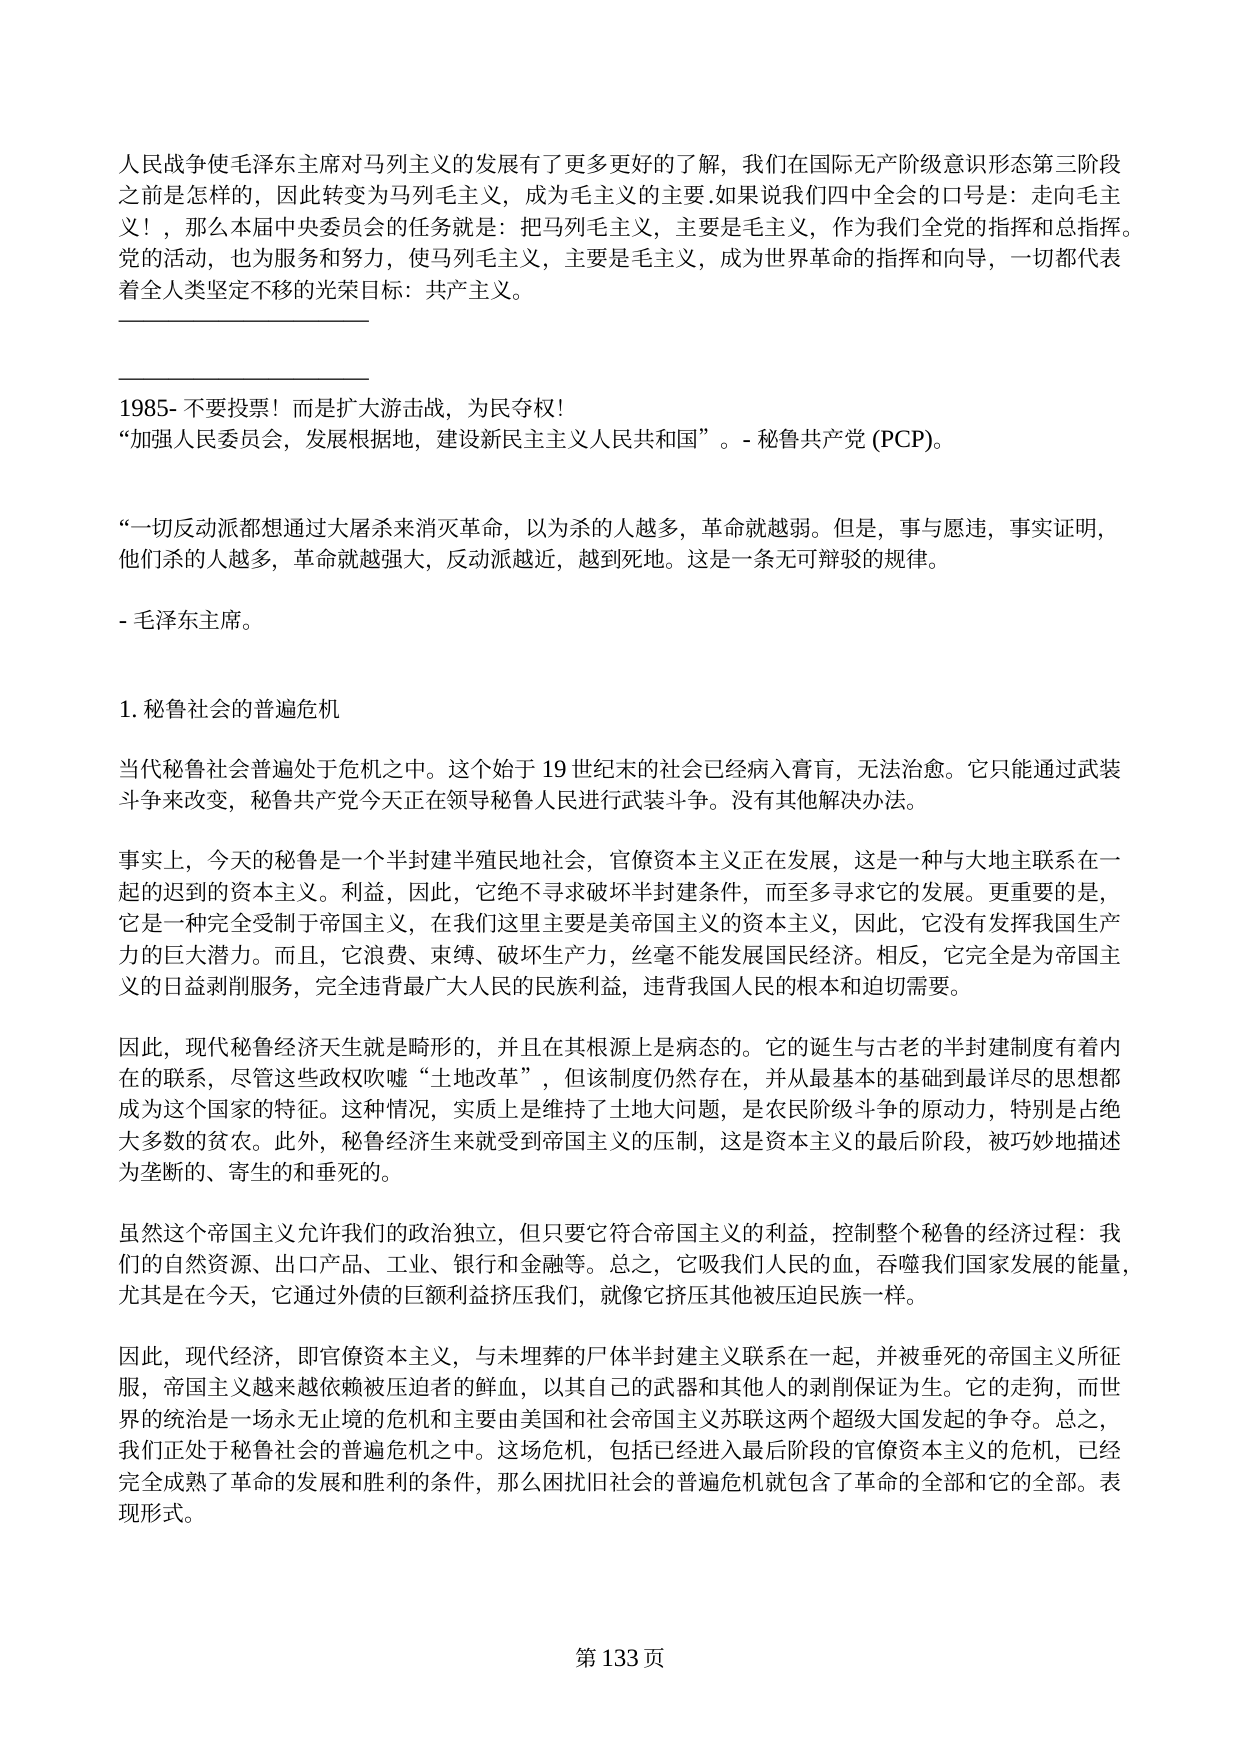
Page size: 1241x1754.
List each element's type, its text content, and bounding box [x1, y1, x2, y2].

text - 毛泽东主席。 [118, 603, 1122, 634]
text 1. 秘鲁社会的普遍危机 [118, 692, 1122, 723]
text 因此，现代秘鲁经济天生就是畸形的，并且在其根源上是病态的。它的诞生与古老的半封建制度有着内在的联系，尽管这些政权吹嘘“土地改革”，但该制度仍然存在，并从最基本的基础到最详尽的思想都成为这个国家的特征。这种情况，实质上是维持了土地大问题，是农民阶级斗争的原动力，特别是占绝大多数的贫农。此外，秘鲁经济生来就受到帝国主义的压制，这是资本主义的最后阶段，被巧妙地描述为垄断的、寄生的和垂死的。 [118, 1030, 1122, 1187]
text 虽然这个帝国主义允许我们的政治独立，但只要它符合帝国主义的利益，控制整个秘鲁的经济过程：我们的自然资源、出口产品、工业、银行和金融等。总之，它吸我们人民的血，吞噬我们国家发展的能量，尤其是在今天，它通过外债的巨额利益挤压我们，就像它挤压其他被压迫民族一样。 [118, 1216, 1122, 1310]
text “加强人民委员会，发展根据地，建设新民主主义人民共和国”。- 秘鲁共产党 (PCP)。 [118, 422, 1122, 454]
text —————————— [118, 362, 1122, 391]
text 当代秘鲁社会普遍处于危机之中。这个始于19世纪末的社会已经病入膏肓，无法治愈。它只能通过武装斗争来改变，秘鲁共产党今天正在领导秘鲁人民进行武装斗争。没有其他解决办法。 [118, 752, 1122, 815]
text “一切反动派都想通过大屠杀来消灭革命，以为杀的人越多，革命就越弱。但是，事与愿违，事实证明，他们杀的人越多，革命就越强大，反动派越近，越到死地。这是一条无可辩驳的规律。 [118, 511, 1122, 574]
text —————————— [118, 304, 1122, 333]
text 事实上，今天的秘鲁是一个半封建半殖民地社会，官僚资本主义正在发展，这是一种与大地主联系在一起的迟到的资本主义。利益，因此，它绝不寻求破坏半封建条件，而至多寻求它的发展。更重要的是，它是一种完全受制于帝国主义，在我们这里主要是美帝国主义的资本主义，因此，它没有发挥我国生产力的巨大潜力。而且，它浪费、束缚、破坏生产力，丝毫不能发展国民经济。相反，它完全是为帝国主义的日益剥削服务，完全违背最广大人民的民族利益，违背我国人民的根本和迫切需要。 [118, 844, 1122, 1001]
text 因此，现代经济，即官僚资本主义，与未埋葬的尸体半封建主义联系在一起，并被垂死的帝国主义所征服，帝国主义越来越依赖被压迫者的鲜血，以其自己的武器和其他人的剥削保证为生。它的走狗，而世界的统治是一场永无止境的危机和主要由美国和社会帝国主义苏联这两个超级大国发起的争夺。总之，我们正处于秘鲁社会的普遍危机之中。这场危机，包括已经进入最后阶段的官僚资本主义的危机，已经完全成熟了革命的发展和胜利的条件，那么困扰旧社会的普遍危机就包含了革命的全部和它的全部。表现形式。 [118, 1339, 1122, 1528]
text 1985- 不要投票！而是扩大游击战，为民夺权！ [118, 391, 1122, 422]
text 人民战争使毛泽东主席对马列主义的发展有了更多更好的了解，我们在国际无产阶级意识形态第三阶段之前是怎样的，因此转变为马列毛主义，成为毛主义的主要.如果说我们四中全会的口号是：走向毛主义！，那么本届中央委员会的任务就是：把马列毛主义，主要是毛主义，作为我们全党的指挥和总指挥。党的活动，也为服务和努力，使马列毛主义，主要是毛主义，成为世界革命的指挥和向导，一切都代表着全人类坚定不移的光荣目标：共产主义。 [118, 147, 1122, 304]
